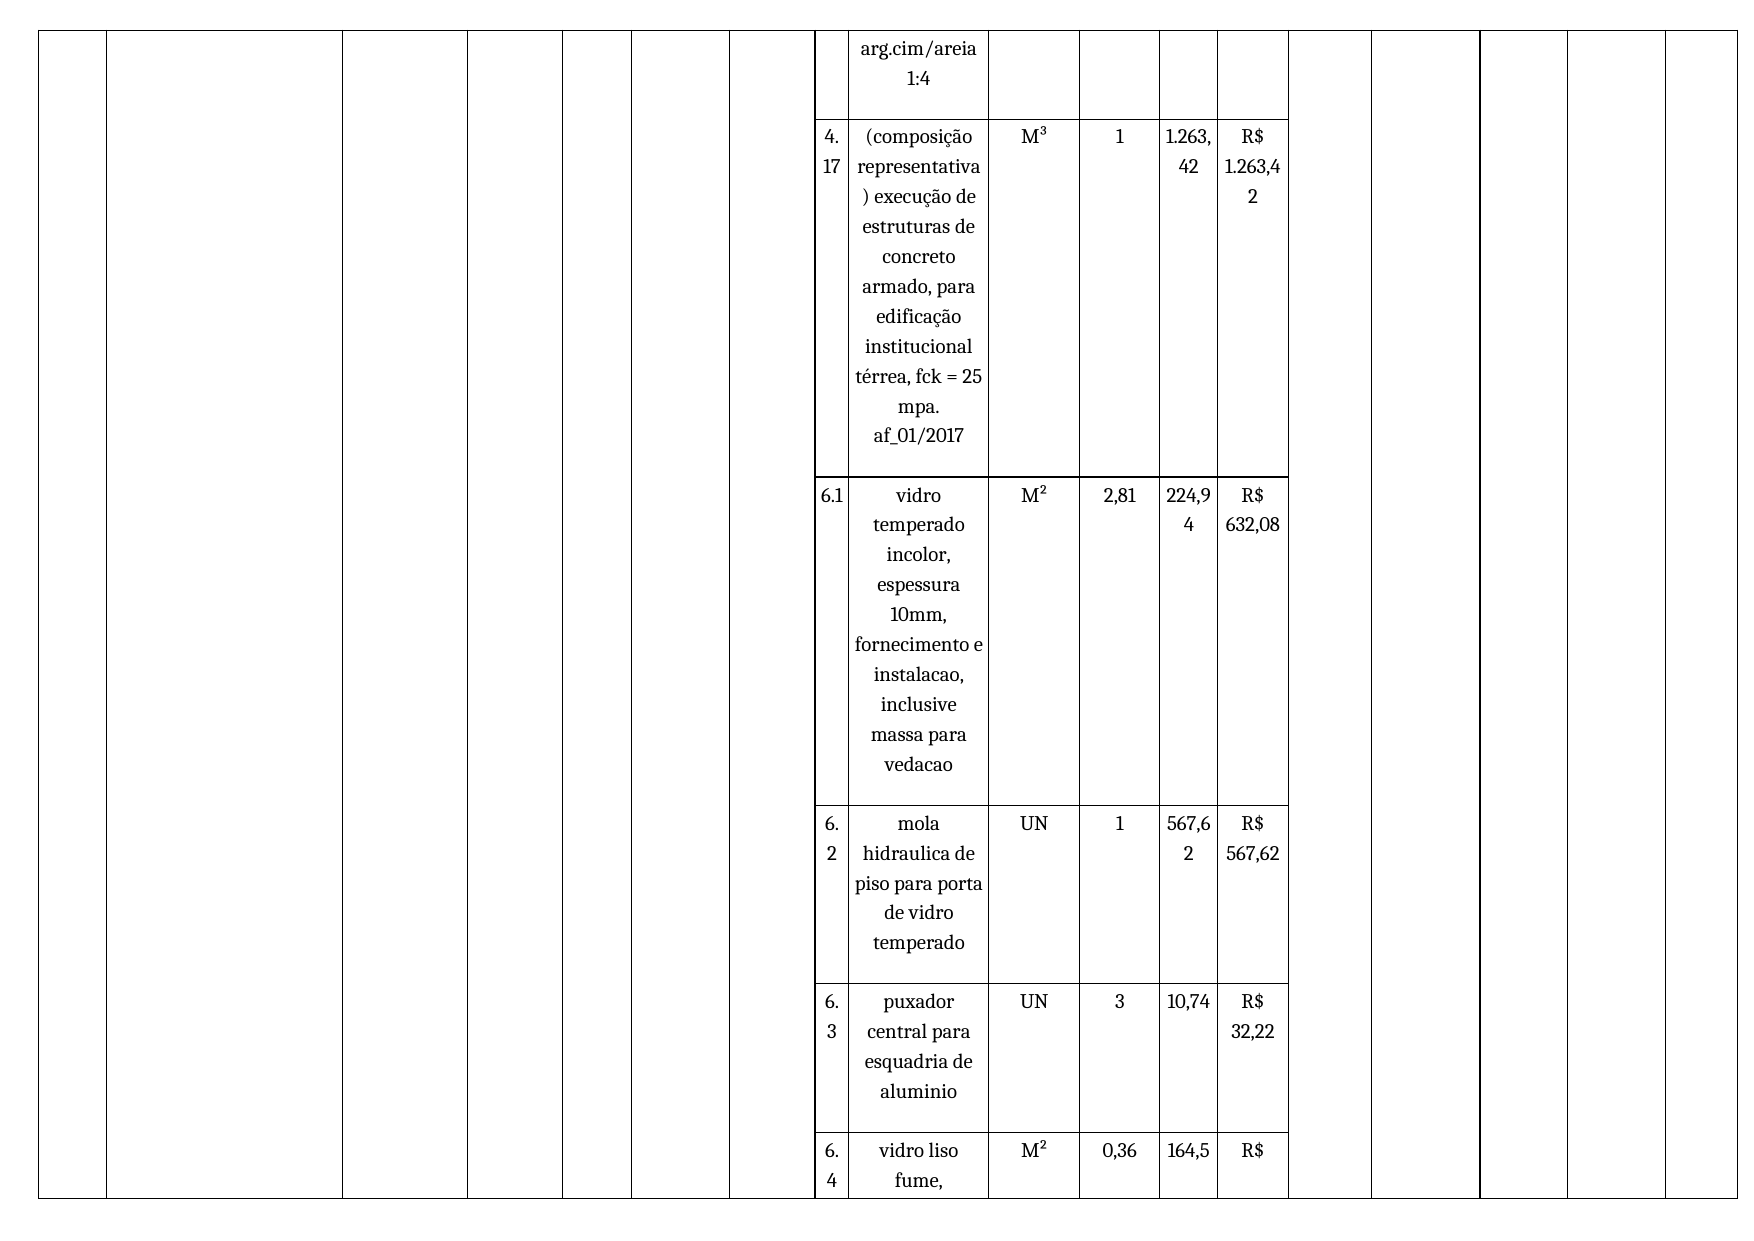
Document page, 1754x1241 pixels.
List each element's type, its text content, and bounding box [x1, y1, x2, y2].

table_cell R$ 32,22 [1218, 984, 1288, 1132]
table_cell 1.263,42 [1160, 120, 1217, 476]
table_cell [1372, 31, 1479, 1198]
table_cell [1160, 31, 1217, 118]
table_cell [563, 31, 631, 1198]
table_cell vidro liso fume, [849, 1133, 988, 1198]
table_cell 6.1 [816, 478, 848, 804]
table_cell 2,81 [1080, 478, 1159, 804]
table_cell [632, 31, 729, 1198]
table_cell [1289, 31, 1371, 1198]
table_cell [1666, 31, 1737, 1198]
table_cell 224,94 [1160, 478, 1217, 804]
table_cell M² [989, 1133, 1079, 1198]
table_cell [343, 31, 467, 1198]
table_cell [1080, 31, 1159, 118]
table_cell 1 [1080, 806, 1159, 983]
table_cell [1481, 31, 1567, 1198]
table_cell R$ 1.263,42 [1218, 120, 1288, 476]
table_cell 6.4 [816, 1133, 848, 1198]
table_cell R$ 567,62 [1218, 806, 1288, 983]
table_cell [816, 31, 848, 118]
table_cell 164,5 [1160, 1133, 1217, 1198]
table_cell [39, 31, 106, 1198]
table_cell [989, 31, 1079, 118]
table_cell R$ 632,08 [1218, 478, 1288, 804]
table_cell 3 [1080, 984, 1159, 1132]
table_cell R$ [1218, 1133, 1288, 1198]
table_cell 6.3 [816, 984, 848, 1132]
table_cell 0,36 [1080, 1133, 1159, 1198]
table_cell UN [989, 984, 1079, 1132]
table_cell puxador central para esquadria de aluminio [849, 984, 988, 1132]
table_cell vidro temperado incolor, espessura 10mm, fornecimento e instalacao, inclusive massa para vedacao [849, 478, 988, 804]
table_cell 6.2 [816, 806, 848, 983]
table_cell 1 [1080, 120, 1159, 476]
table_cell [107, 31, 342, 1198]
table_cell 4.17 [816, 120, 848, 476]
table_cell UN [989, 806, 1079, 983]
table_cell [1568, 31, 1665, 1198]
table_cell (composição representativa) execução de estruturas de concreto armado, para edificação institucional térrea, fck = 25 mpa. af_01/2017 [849, 120, 988, 476]
table_cell arg.cim/areia 1:4 [849, 31, 988, 118]
table_cell M³ [989, 120, 1079, 476]
table_cell mola hidraulica de piso para porta de vidro temperado [849, 806, 988, 983]
table_cell [468, 31, 562, 1198]
table_cell M² [989, 478, 1079, 804]
table_cell 10,74 [1160, 984, 1217, 1132]
table_cell [1218, 31, 1288, 118]
table_cell [730, 31, 814, 1198]
table_cell 567,62 [1160, 806, 1217, 983]
